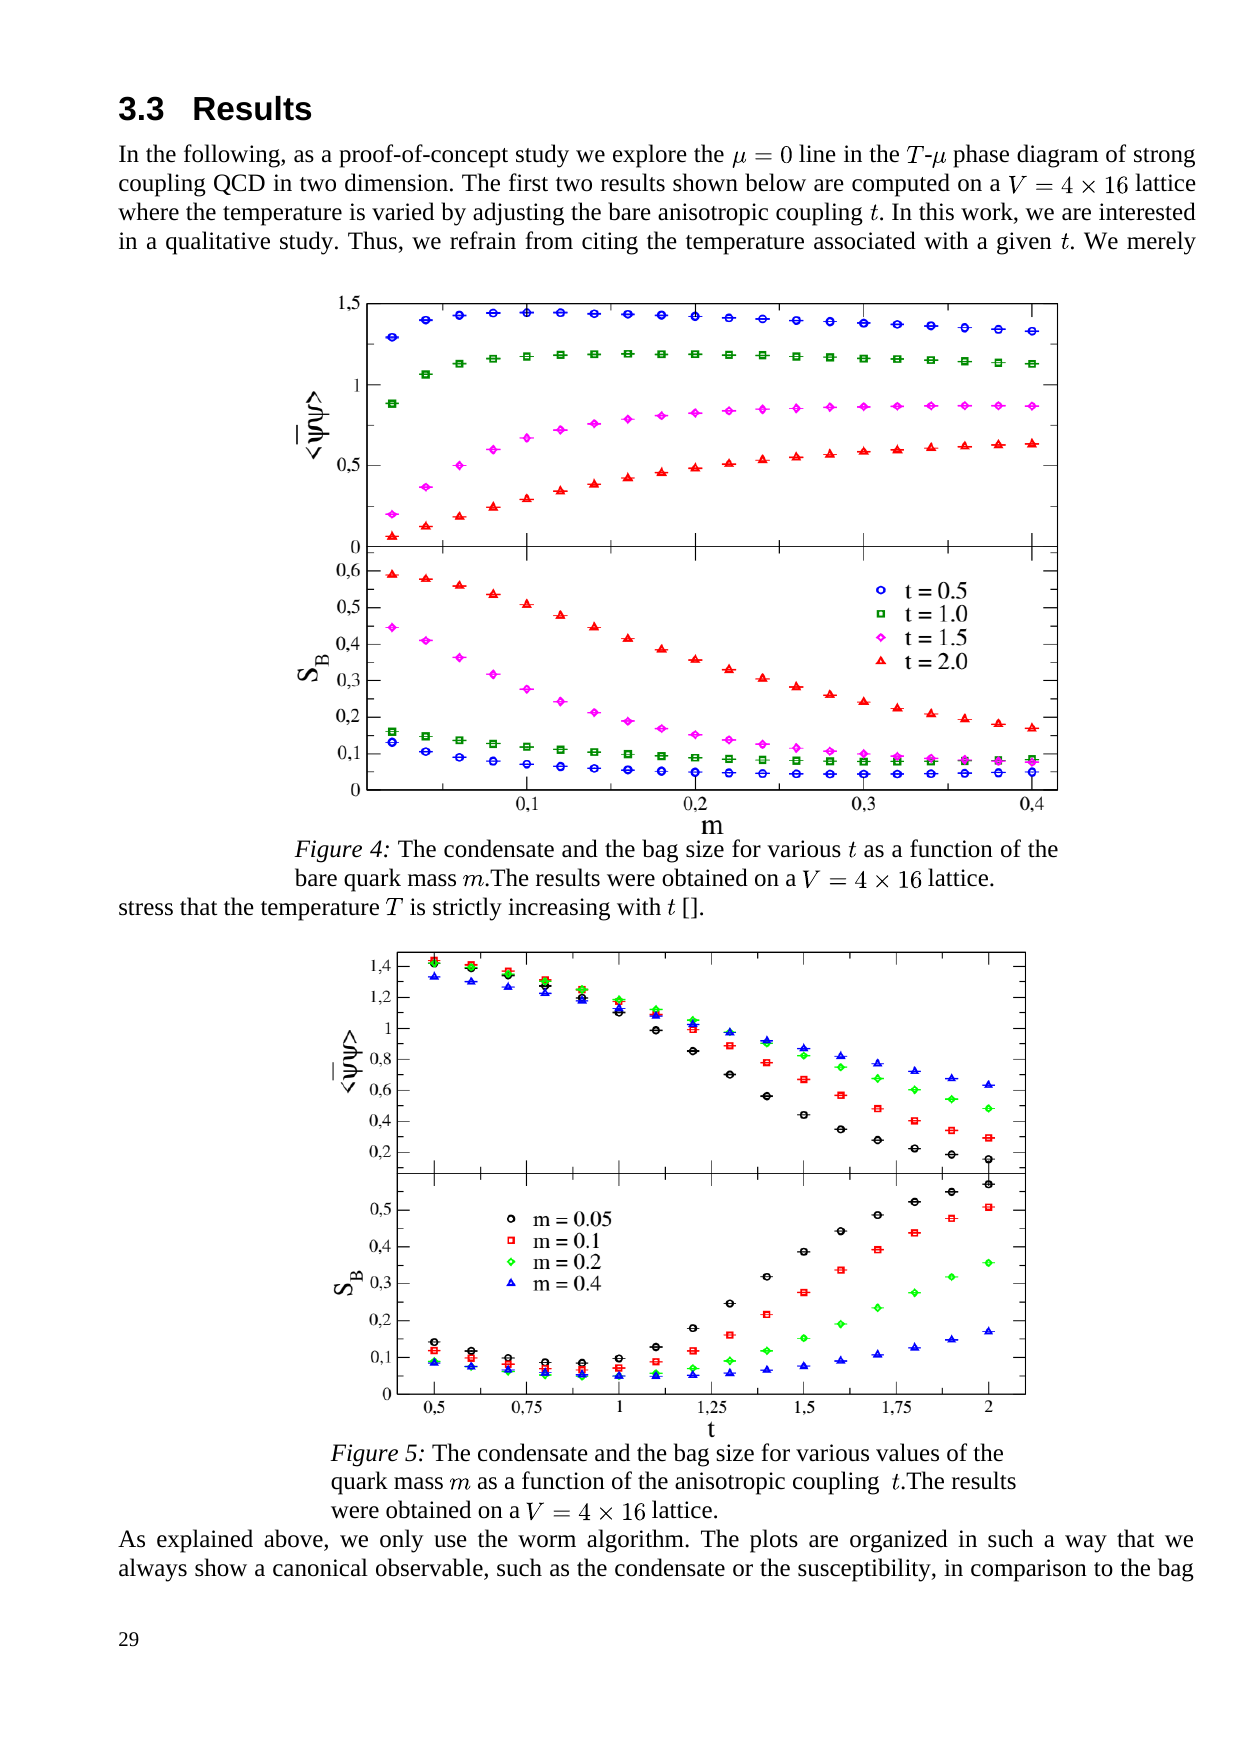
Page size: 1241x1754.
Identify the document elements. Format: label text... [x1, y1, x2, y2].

text As explained above, we only use the worm algorithm. The plots are organized in such a way that we always show a canonical observable, such as the condensate or the susceptibility, in comparison to the bag [118, 920, 1196, 1581]
picture [330, 950, 1027, 1438]
text Figure 4: The condensate and the bag size for various as a function of the bare quark mass .The results were obtained on a lattice. [294, 835, 1058, 892]
subtitle Results [118, 89, 1196, 127]
picture [294, 293, 1059, 835]
text Figure 5: The condensate and the bag size for various values of the quark mass as a function of the anisotropic coupling .The results were obtained on a lattice. [331, 1438, 1026, 1524]
text In the following, as a proof-of-concept study we explore the line in the - phase diagram of strong coupling QCD in two dimension. The first two results shown below are computed on a lattice where the temperature is varied by adjusting the bare anisotropic coupling . In this work, we are interested in a qualitative study. Thus, we refrain from citing the temperature associated with a given . We merely stress that the temperature is strictly increasing with []. [118, 139, 1196, 920]
